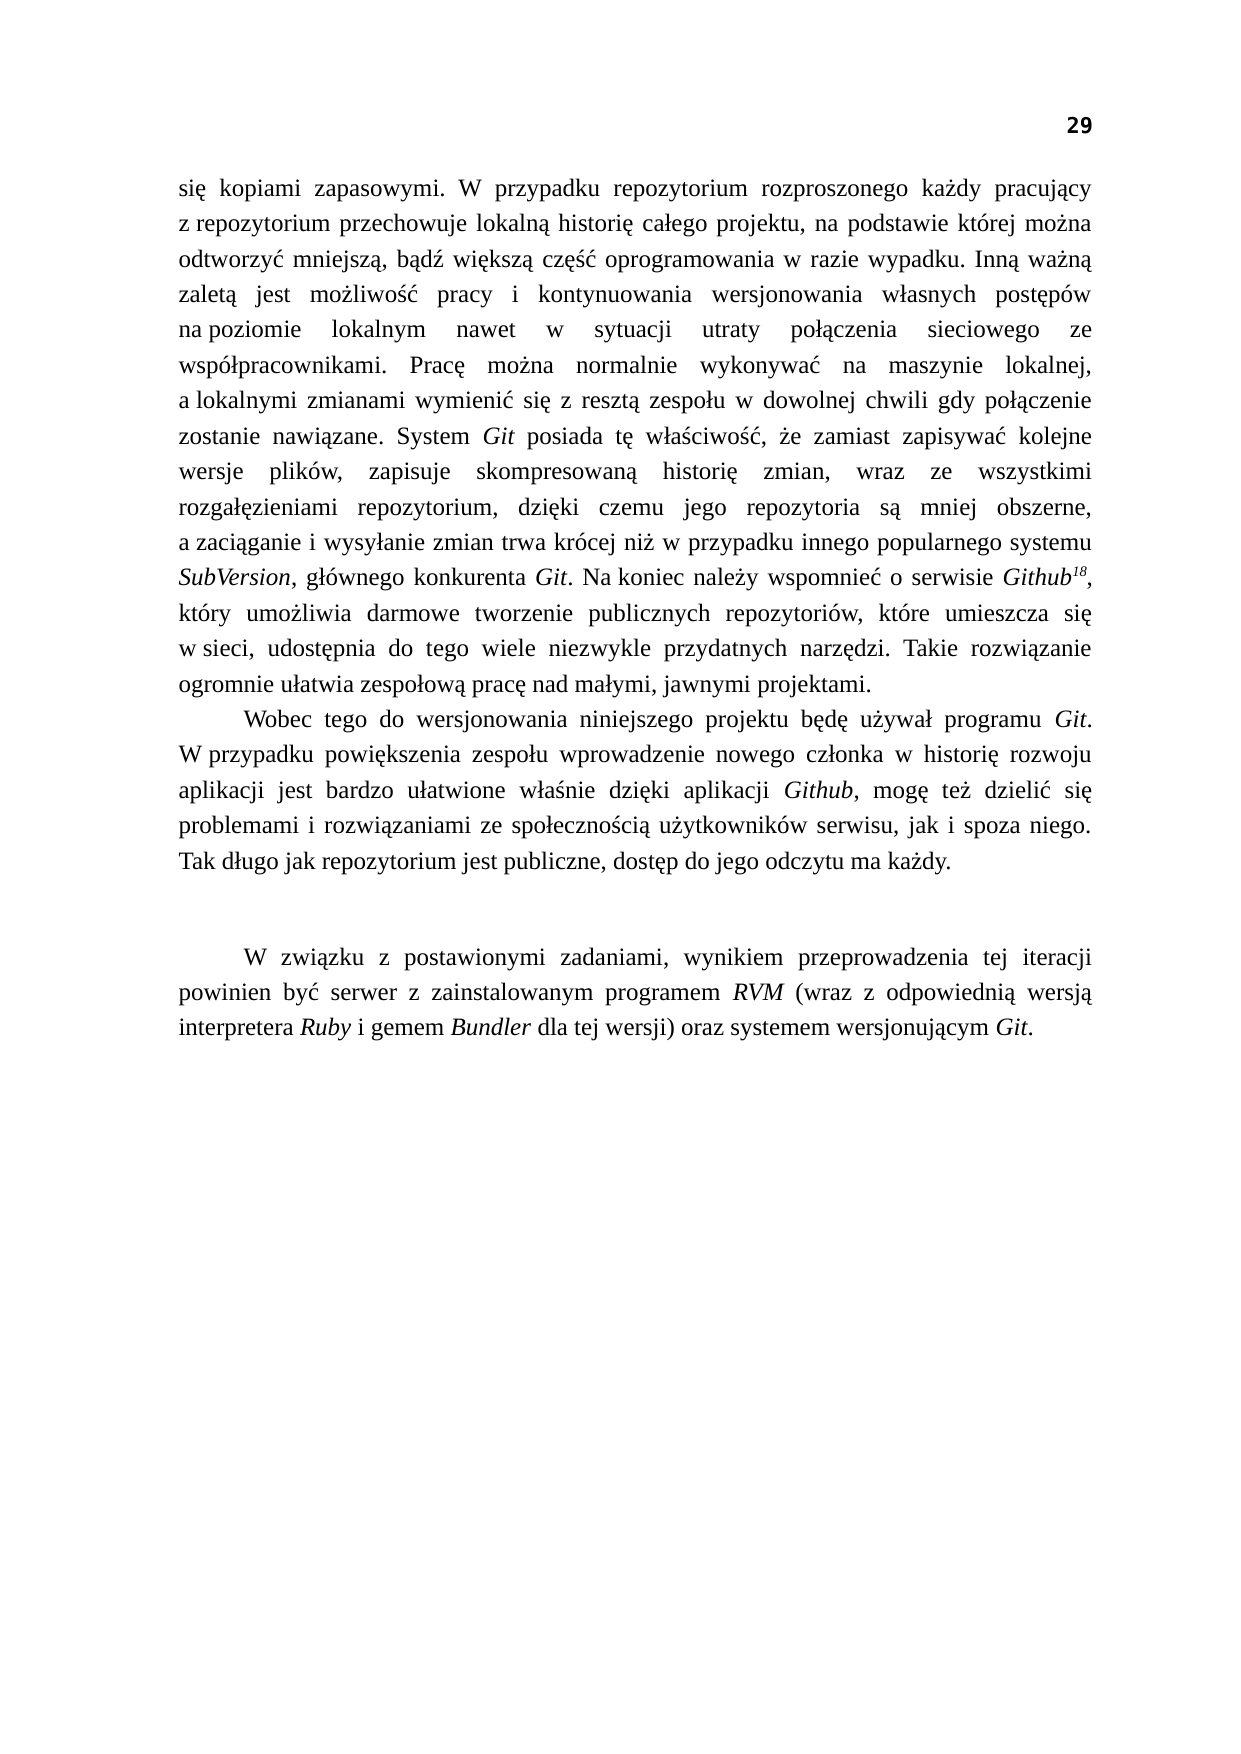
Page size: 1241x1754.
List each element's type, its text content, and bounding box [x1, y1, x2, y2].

text się kopiami zapasowymi. W przypadku repozytorium rozproszonego każdy pracujący z repozytorium przechowuje lokalną historię całego projektu, na podstawie której można odtworzyć mniejszą, bądź większą część oprogramowania w razie wypadku. Inną ważną zaletą jest możliwość pracy i kontynuowania wersjonowania własnych postępów na poziomie lokalnym nawet w sytuacji utraty połączenia sieciowego ze współpracownikami. Pracę można normalnie wykonywać na maszynie lokalnej, a lokalnymi zmianami wymienić się z resztą zespołu w dowolnej chwili gdy połączenie zostanie nawiązane. System Git posiada tę właściwość, że zamiast zapisywać kolejne wersje plików, zapisuje skompresowaną historię zmian, wraz ze wszystkimi rozgałęzieniami repozytorium, dzięki czemu jego repozytoria są mniej obszerne, a zaciąganie i wysyłanie zmian trwa krócej niż w przypadku innego popularnego systemu SubVersion, głównego konkurenta Git. Na koniec należy wspomnieć o serwisie Github, który umożliwia darmowe tworzenie publicznych repozytoriów, które umieszcza się w sieci, udostępnia do tego wiele niezwykle przydatnych narzędzi. Takie rozwiązanie ogromnie ułatwia zespołową pracę nad małymi, jawnymi projektami. [178, 168, 1093, 699]
text W związku z postawionymi zadaniami, wynikiem przeprowadzenia tej iteracji powinien być serwer z zainstalowanym programem RVM (wraz z odpowiednią wersją interpretera Ruby i gemem Bundler dla tej wersji) oraz systemem wersjonującym Git. [178, 937, 1093, 1043]
text Wobec tego do wersjonowania niniejszego projektu będę używał programu Git. W przypadku powiększenia zespołu wprowadzenie nowego członka w historię rozwoju aplikacji jest bardzo ułatwione właśnie dzięki aplikacji Github, mogę też dzielić się problemami i rozwiązaniami ze społecznością użytkowników serwisu, jak i spoza niego. Tak długo jak repozytorium jest publiczne, dostęp do jego odczytu ma każdy. [178, 699, 1093, 876]
